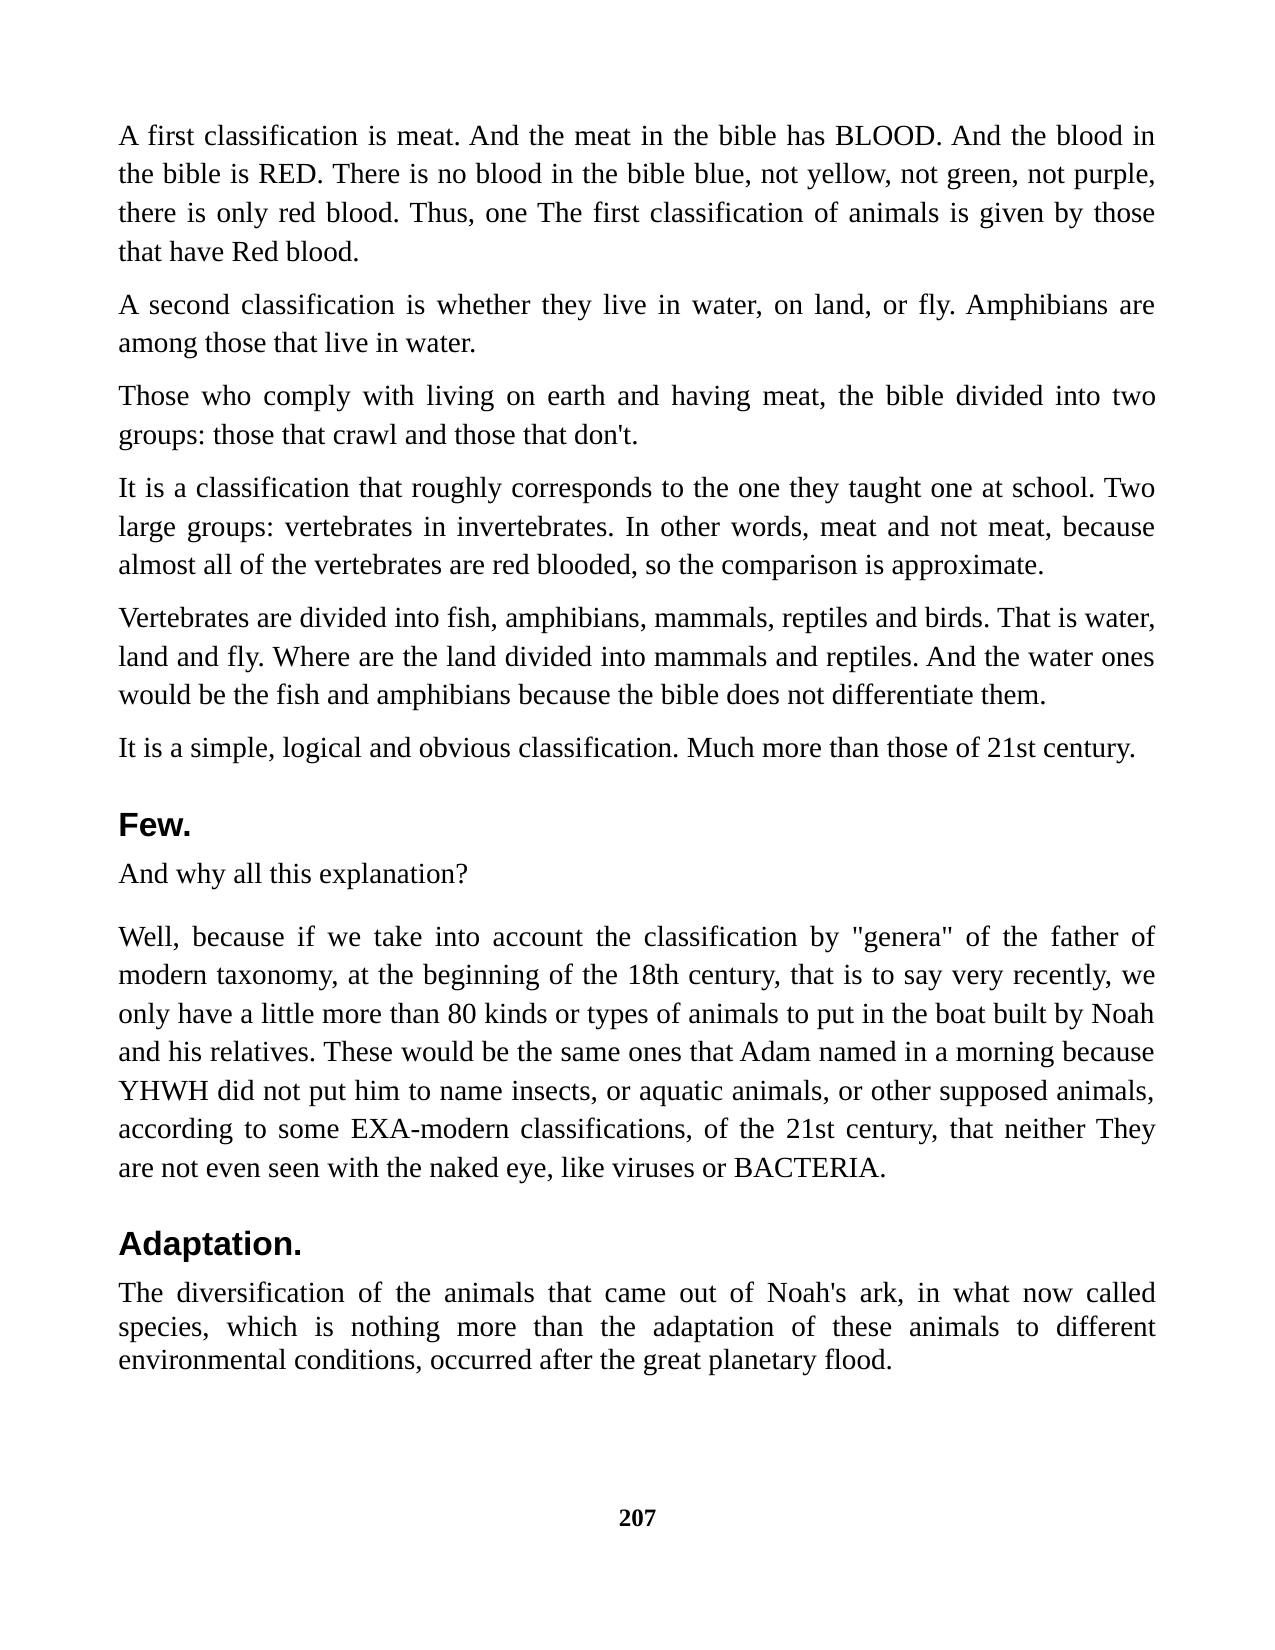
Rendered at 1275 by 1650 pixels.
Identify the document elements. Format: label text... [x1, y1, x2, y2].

text Those who comply with living on earth and having meat, the bible divided into two groups: those that crawl and those that don't. [118, 378, 1157, 451]
text It is a classification that roughly corresponds to the one they taught one at school. Two large groups: vertebrates in invertebrates. In other words, meat and not meat, because almost all of the vertebrates are red blooded, so the comparison is approximate. [118, 470, 1157, 581]
text A first classification is meat. And the meat in the bible has BLOOD. And the blood in the bible is RED. There is no blood in the bible blue, not yellow, not green, not purple, there is only red blood. Thus, one The first classification of animals is given by those that have Red blood. [118, 118, 1157, 267]
text A second classification is whether they live in water, on land, or fly. Amphibians are among those that live in water. [118, 287, 1157, 359]
text And why all this explanation? [118, 856, 1157, 889]
subtitle Adaptation. [118, 1224, 1157, 1263]
text Vertebrates are divided into fish, amphibians, mammals, reptiles and birds. That is water, land and fly. Where are the land divided into mammals and reptiles. And the water ones would be the fish and amphibians because the bible does not differentiate them. [118, 600, 1157, 711]
text The diversification of the animals that came out of Noah's ark, in what now called species, which is nothing more than the adaptation of these animals to different environmental conditions, occurred after the great planetary flood. [118, 1275, 1157, 1376]
text It is a simple, logical and obvious classification. Much more than those of 21st century. [118, 731, 1157, 764]
text Well, because if we take into account the classification by "genera" of the father of modern taxonomy, at the beginning of the 18th century, that is to say very recently, we only have a little more than 80 kinds or types of animals to put in the boat built by Noah and his relatives. These would be the same ones that Adam named in a morning because YHWH did not put him to name insects, or aquatic animals, or other supposed animals, according to some EXA-modern classifications, of the 21st century, that neither They are not even seen with the naked eye, like viruses or BACTERIA. [118, 919, 1157, 1183]
subtitle Few. [118, 804, 1157, 843]
